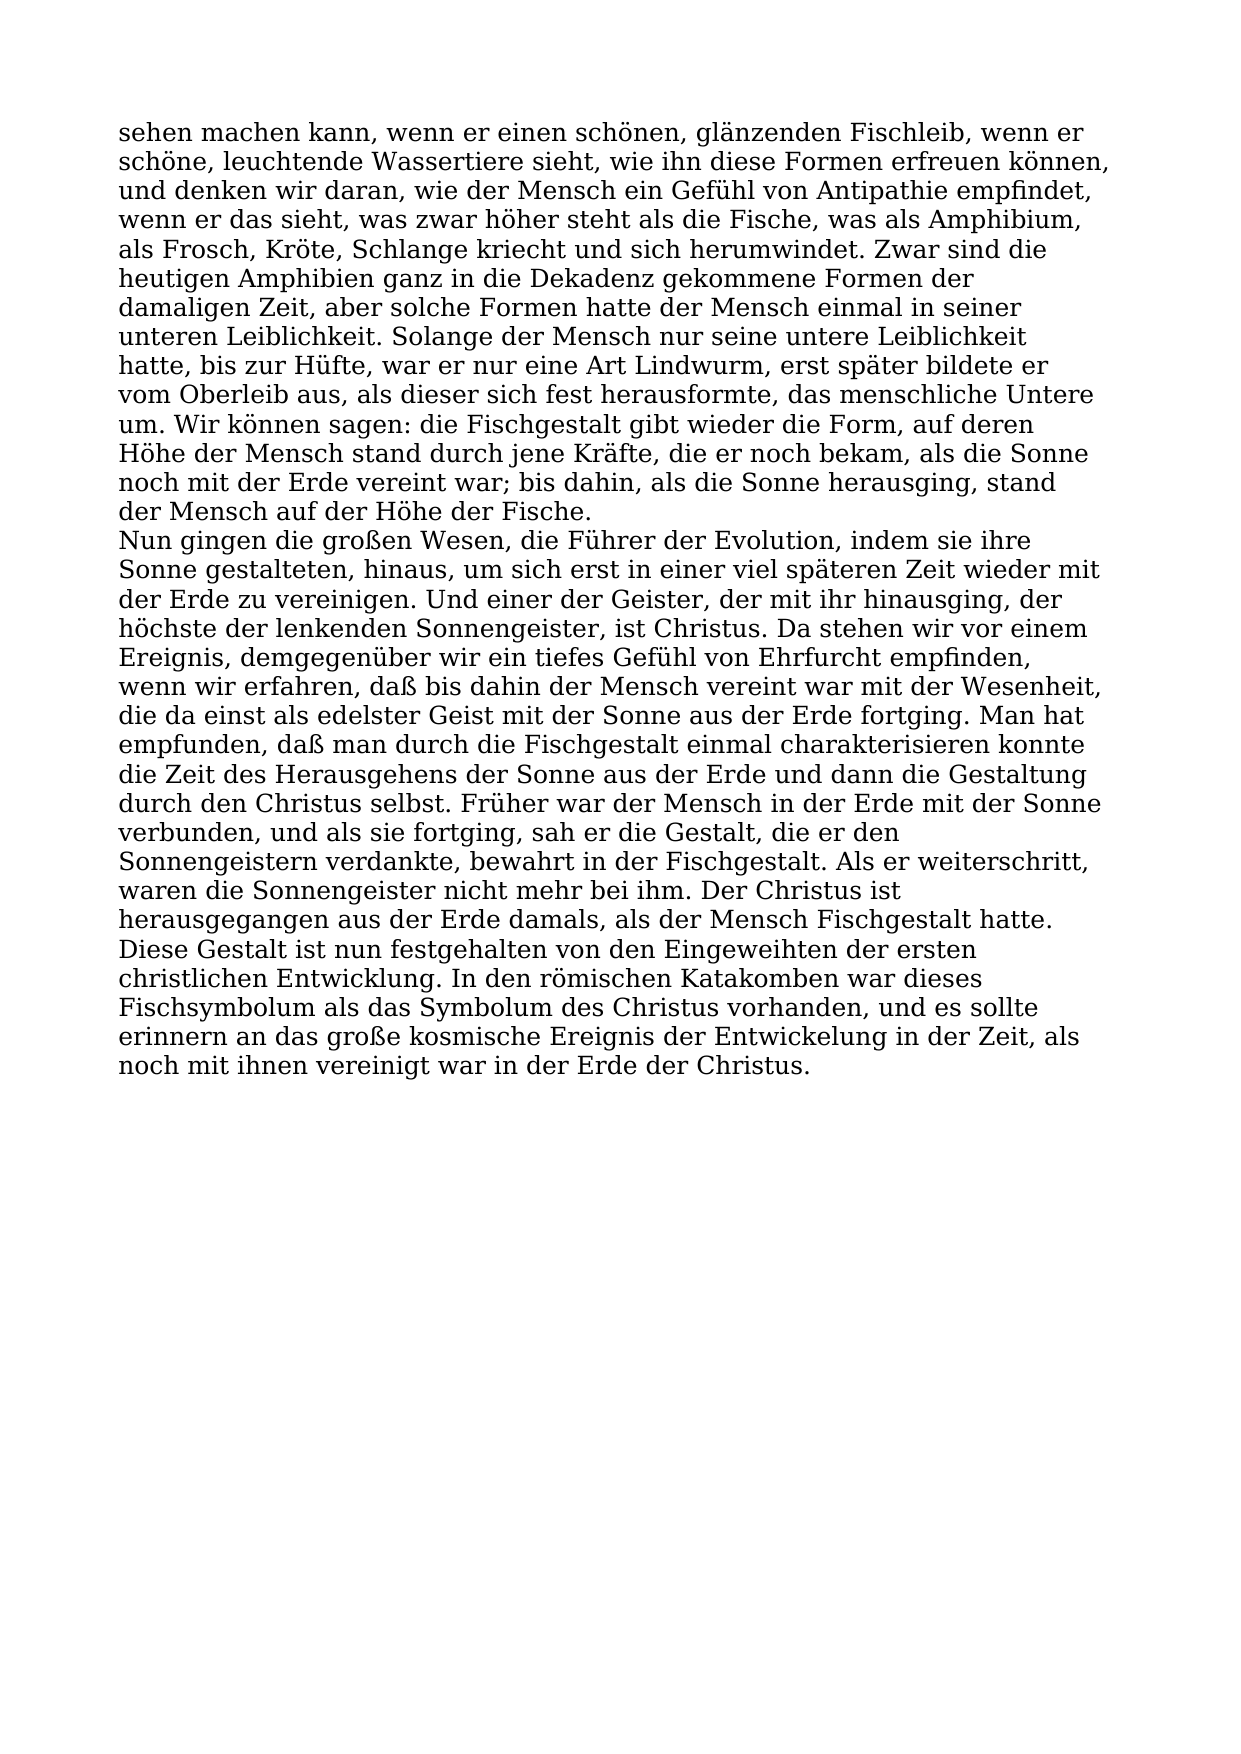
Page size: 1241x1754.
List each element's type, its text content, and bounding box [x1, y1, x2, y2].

text waren die Sonnengeister nicht mehr bei ihm. Der Christus ist [118, 876, 1122, 906]
text schöne, leuchtende Wassertiere sieht, wie ihn diese Formen erfreuen können, [118, 147, 1122, 176]
text der Mensch auf der Höhe der Fische. [118, 497, 1122, 526]
text Fischsymbolum als das Symbolum des Christus vorhanden, und es sollte [118, 993, 1122, 1022]
text hatte, bis zur Hüfte, war er nur eine Art Lindwurm, erst später bildete er [118, 351, 1122, 381]
text Sonnengeistern verdankte, bewahrt in der Fischgestalt. Als er weiterschritt, [118, 847, 1122, 876]
text durch den Christus selbst. Früher war der Mensch in der Erde mit der Sonne [118, 789, 1122, 818]
text Sonne gestalteten, hinaus, um sich erst in einer viel späteren Zeit wieder mit [118, 556, 1122, 585]
text wenn wir erfahren, daß bis dahin der Mensch vereint war mit der Wesenheit, [118, 672, 1122, 701]
text vom Oberleib aus, als dieser sich fest herausformte, das menschliche Untere [118, 381, 1122, 410]
text als Frosch, Kröte, Schlange kriecht und sich herumwindet. Zwar sind die [118, 235, 1122, 264]
text Diese Gestalt ist nun festgehalten von den Eingeweihten der ersten [118, 935, 1122, 964]
text Höhe der Mensch stand durch jene Kräfte, die er noch bekam, als die Sonne [118, 439, 1122, 468]
text damaligen Zeit, aber solche Formen hatte der Mensch einmal in seiner [118, 293, 1122, 322]
text unteren Leiblichkeit. Solange der Mensch nur seine untere Leiblichkeit [118, 322, 1122, 351]
text sehen machen kann, wenn er einen schönen, glänzenden Fischleib, wenn er [118, 118, 1122, 147]
text herausgegangen aus der Erde damals, als der Mensch Fischgestalt hatte. [118, 906, 1122, 935]
text um. Wir können sagen: die Fischgestalt gibt wieder die Form, auf deren [118, 410, 1122, 439]
text und denken wir daran, wie der Mensch ein Gefühl von Antipathie empfindet, [118, 176, 1122, 206]
text noch mit der Erde vereint war; bis dahin, als die Sonne herausging, stand [118, 468, 1122, 497]
text die da einst als edelster Geist mit der Sonne aus der Erde fortging. Man hat [118, 701, 1122, 731]
text christlichen Entwicklung. In den römischen Katakomben war dieses [118, 964, 1122, 993]
text Nun gingen die großen Wesen, die Führer der Evolution, indem sie ihre [118, 526, 1122, 556]
text erinnern an das große kosmische Ereignis der Entwickelung in der Zeit, als [118, 1022, 1122, 1051]
text verbunden, und als sie fortging, sah er die Gestalt, die er den [118, 818, 1122, 847]
text noch mit ihnen vereinigt war in der Erde der Christus. [118, 1051, 1122, 1081]
text Ereignis, demgegenüber wir ein tiefes Gefühl von Ehrfurcht empfinden, [118, 643, 1122, 672]
text heutigen Amphibien ganz in die Dekadenz gekommene Formen der [118, 264, 1122, 293]
text höchste der lenkenden Sonnengeister, ist Christus. Da stehen wir vor einem [118, 614, 1122, 643]
text empfunden, daß man durch die Fischgestalt einmal charakterisieren konnte [118, 731, 1122, 760]
text wenn er das sieht, was zwar höher steht als die Fische, was als Amphibium, [118, 206, 1122, 235]
text die Zeit des Herausgehens der Sonne aus der Erde und dann die Gestaltung [118, 760, 1122, 789]
text der Erde zu vereinigen. Und einer der Geister, der mit ihr hinausging, der [118, 585, 1122, 614]
